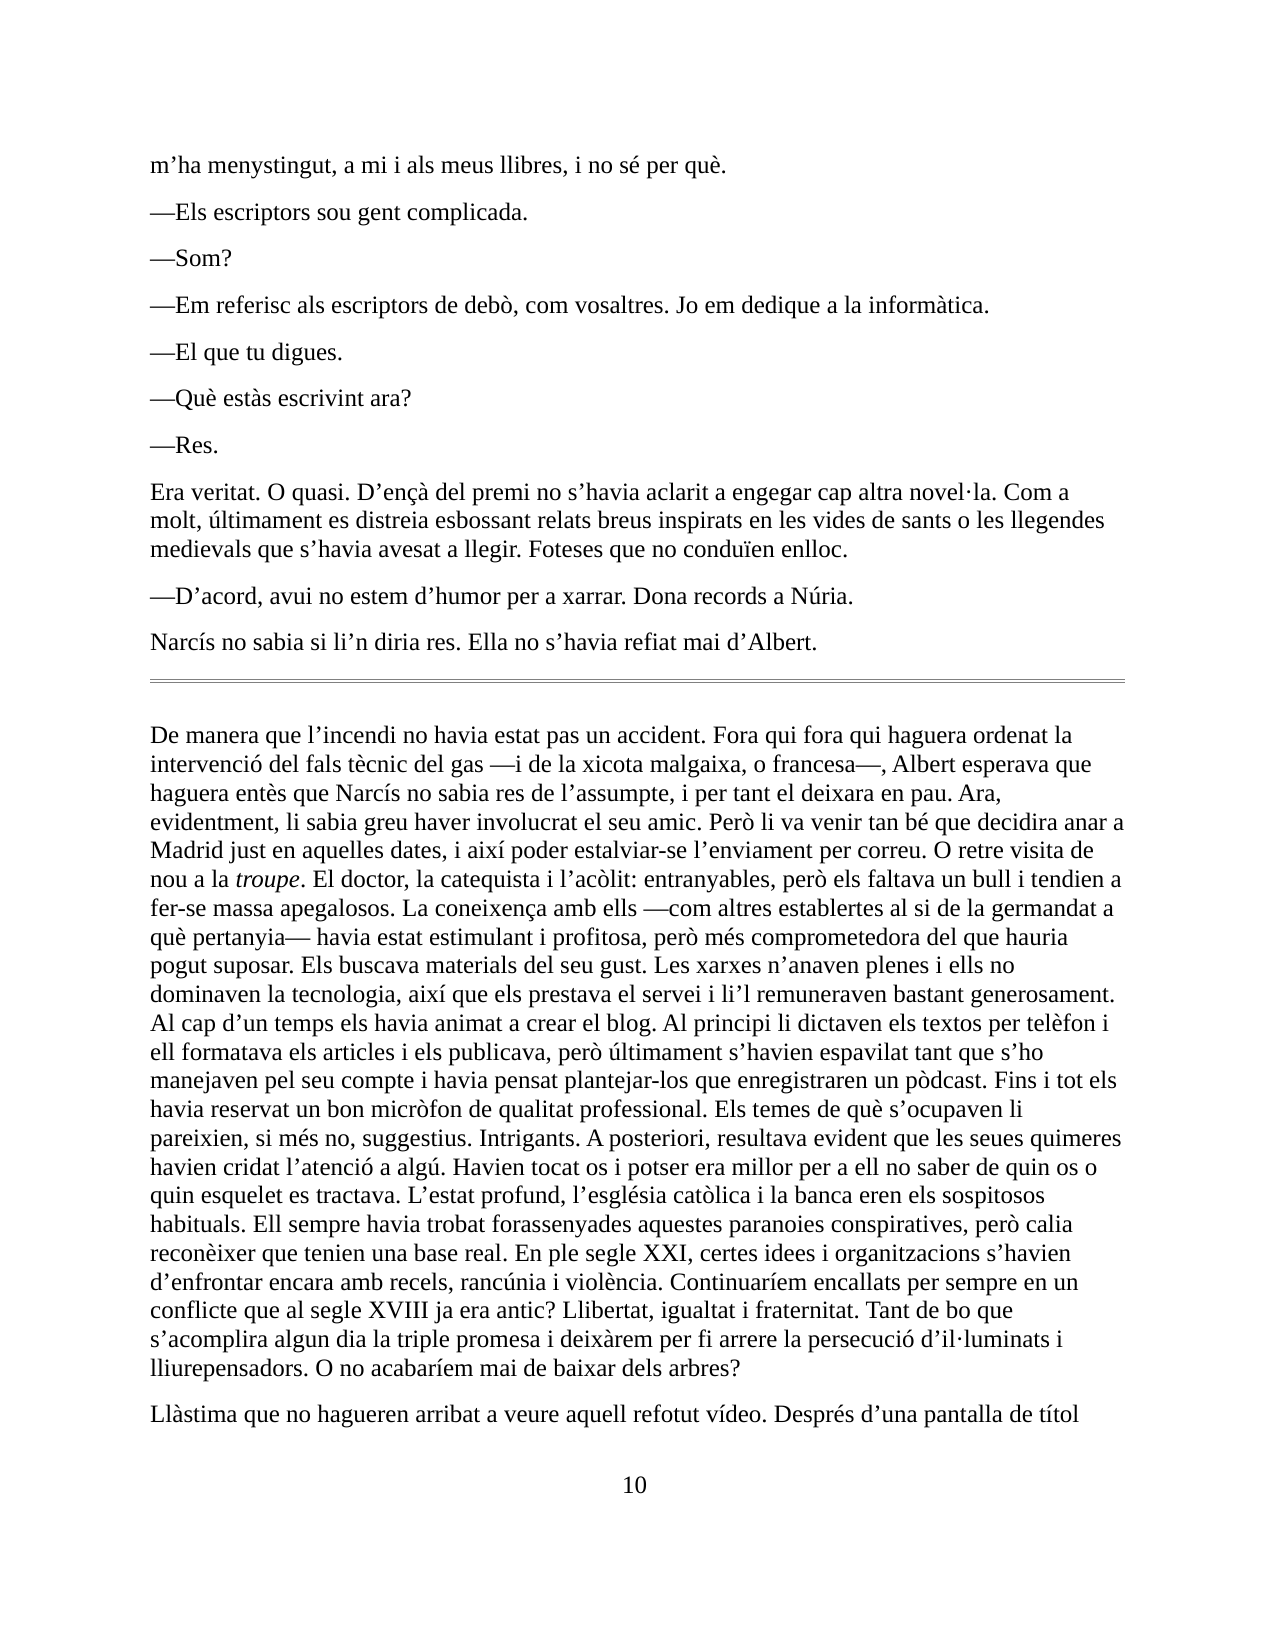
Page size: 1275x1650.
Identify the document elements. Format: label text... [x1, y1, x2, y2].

text m’ha menystingut, a mi i als meus llibres, i no sé per què. [150, 150, 1125, 179]
text —Els escriptors sou gent complicada. [150, 197, 1125, 225]
text Era veritat. O quasi. D’ençà del premi no s’havia aclarit a engegar cap altra novel·la. Com a molt, últimament es distreia esbossant relats breus inspirats en les vides de sants o les llegendes medievals que s’havia avesat a llegir. Foteses que no conduïen enlloc. [150, 477, 1125, 563]
text De manera que l’incendi no havia estat pas un accident. Fora qui fora qui haguera ordenat la intervenció del fals tècnic del gas —i de la xicota malgaixa, o francesa—, Albert esperava que haguera entès que Narcís no sabia res de l’assumpte, i per tant el deixara en pau. Ara, evidentment, li sabia greu haver involucrat el seu amic. Però li va venir tan bé que decidira anar a Madrid just en aquelles dates, i així poder estalviar-se l’enviament per correu. O retre visita de nou a la troupe. El doctor, la catequista i l’acòlit: entranyables, però els faltava un bull i tendien a fer-se massa apegalosos. La coneixença amb ells —com altres establertes al si de la germandat a què pertanyia— havia estat estimulant i profitosa, però més comprometedora del que hauria pogut suposar. Els buscava materials del seu gust. Les xarxes n’anaven plenes i ells no dominaven la tecnologia, així que els prestava el servei i li’l remuneraven bastant generosament. Al cap d’un temps els havia animat a crear el blog. Al principi li dictaven els textos per telèfon i ell formatava els articles i els publicava, però últimament s’havien espavilat tant que s’ho manejaven pel seu compte i havia pensat plantejar-los que enregistraren un pòdcast. Fins i tot els havia reservat un bon micròfon de qualitat professional. Els temes de què s’ocupaven li pareixien, si més no, suggestius. Intrigants. A posteriori, resultava evident que les seues quimeres havien cridat l’atenció a algú. Havien tocat os i potser era millor per a ell no saber de quin os o quin esquelet es tractava. L’estat profund, l’església catòlica i la banca eren els sospitosos habituals. Ell sempre havia trobat forassenyades aquestes paranoies conspiratives, però calia reconèixer que tenien una base real. En ple segle XXI, certes idees i organitzacions s’havien d’enfrontar encara amb recels, rancúnia i violència. Continuaríem encallats per sempre en un conflicte que al segle XVIII ja era antic? Llibertat, igualtat i fraternitat. Tant de bo que s’acomplira algun dia la triple promesa i deixàrem per fi arrere la persecució d’il·luminats i lliurepensadors. O no acabaríem mai de baixar dels arbres? [150, 720, 1125, 1382]
text —Som? [150, 243, 1125, 272]
text —Què estàs escrivint ara? [150, 383, 1125, 412]
text Llàstima que no hagueren arribat a veure aquell refotut vídeo. Després d’una pantalla de títol [150, 1399, 1125, 1428]
text —D’acord, avui no estem d’humor per a xarrar. Dona records a Núria. [150, 581, 1125, 609]
text —Res. [150, 430, 1125, 459]
text —Em referisc als escriptors de debò, com vosaltres. Jo em dedique a la informàtica. [150, 290, 1125, 319]
text Narcís no sabia si li’n diria res. Ella no s’havia refiat mai d’Albert. [150, 627, 1125, 656]
text —El que tu digues. [150, 337, 1125, 365]
